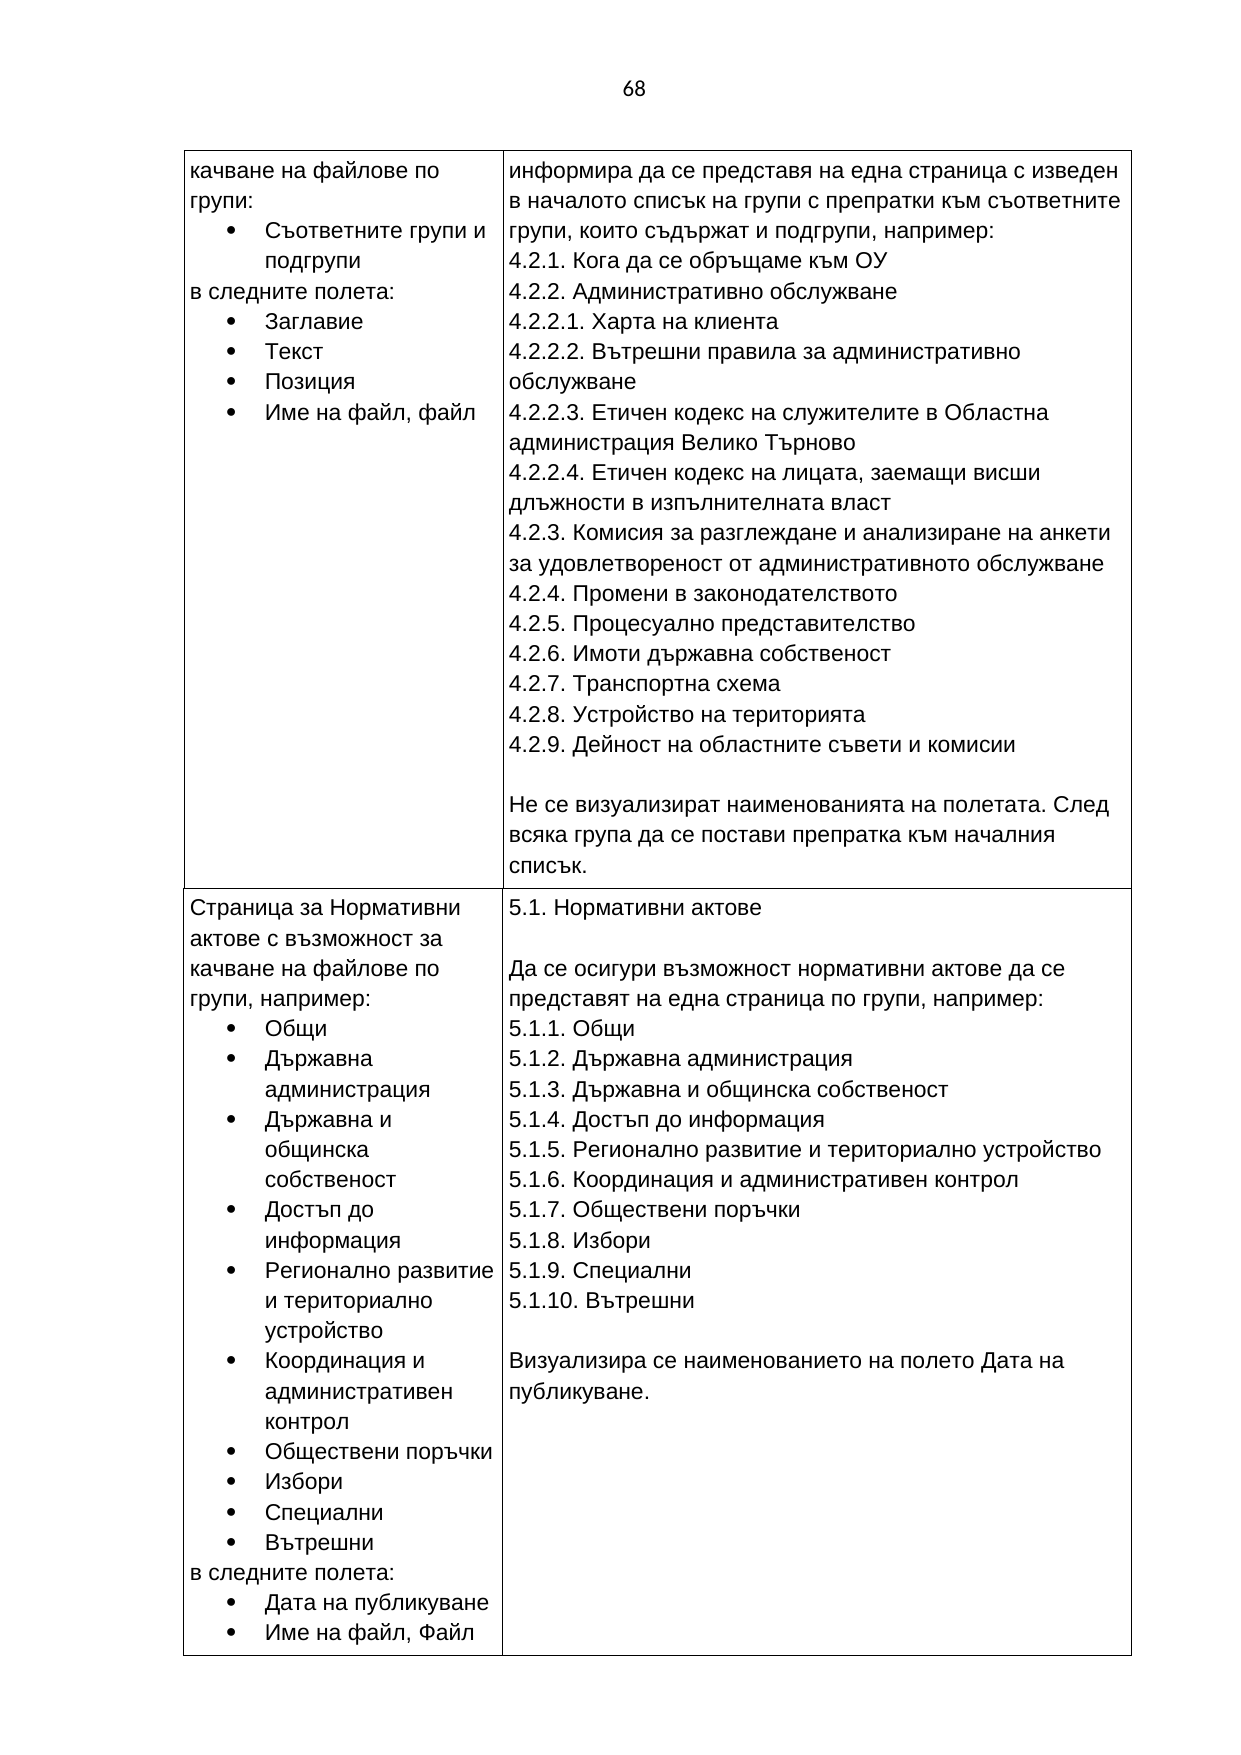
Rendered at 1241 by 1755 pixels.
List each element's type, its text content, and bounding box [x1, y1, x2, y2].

table_cell Страница за Нормативни актове с възможност за качване на файлове по групи, например: Общи Държавна администрация Държавна и общинска собственост Достъп до информация Регионално развитие и териториално устройство Координация и административен контрол Обществени поръчки Избори Специални Вътрешни в следните полета: Дата на публикуване Име на файл, Файл [184, 889, 502, 1655]
table_cell качване на файлове по групи: Съответните групи и подгрупи в следните полета: Заглавие Текст Позиция Име на файл, файл [185, 151, 503, 887]
table_cell 5.1. Нормативни актове Да се осигури възможност нормативни актове да се представят на една страница по групи, например: 5.1.1. Общи 5.1.2. Държавна администрация 5.1.3. Държавна и общинска собственост 5.1.4. Достъп до информация 5.1.5. Регионално развитие и териториално устройство 5.1.6. Координация и административен контрол 5.1.7. Обществени поръчки 5.1.8. Избори 5.1.9. Специални 5.1.10. Вътрешни Визуализира се наименованието на полето Дата на публикуване. [503, 889, 1131, 1655]
table_cell информира да се представя на една страница с изведен в началото списък на групи с препратки към съответните групи, които съдържат и подгрупи, например: 4.2.1. Кога да се обръщаме към ОУ 4.2.2. Административно обслужване 4.2.2.1. Харта на клиента 4.2.2.2. Вътрешни правила за административно обслужване 4.2.2.3. Етичен кодекс на служителите в Областна администрация Велико Търново 4.2.2.4. Етичен кодекс на лицата, заемащи висши длъжности в изпълнителната власт 4.2.3. Комисия за разглеждане и анализиране на анкети за удовлетвореност от административното обслужване 4.2.4. Промени в законодателството 4.2.5. Процесуално представителство 4.2.6. Имоти държавна собственост 4.2.7. Транспортна схема 4.2.8. Устройство на територията 4.2.9. Дейност на областните съвети и комисии Не се визуализират наименованията на полетата. След всяка група да се постави препратка към началния списък. [504, 151, 1131, 887]
